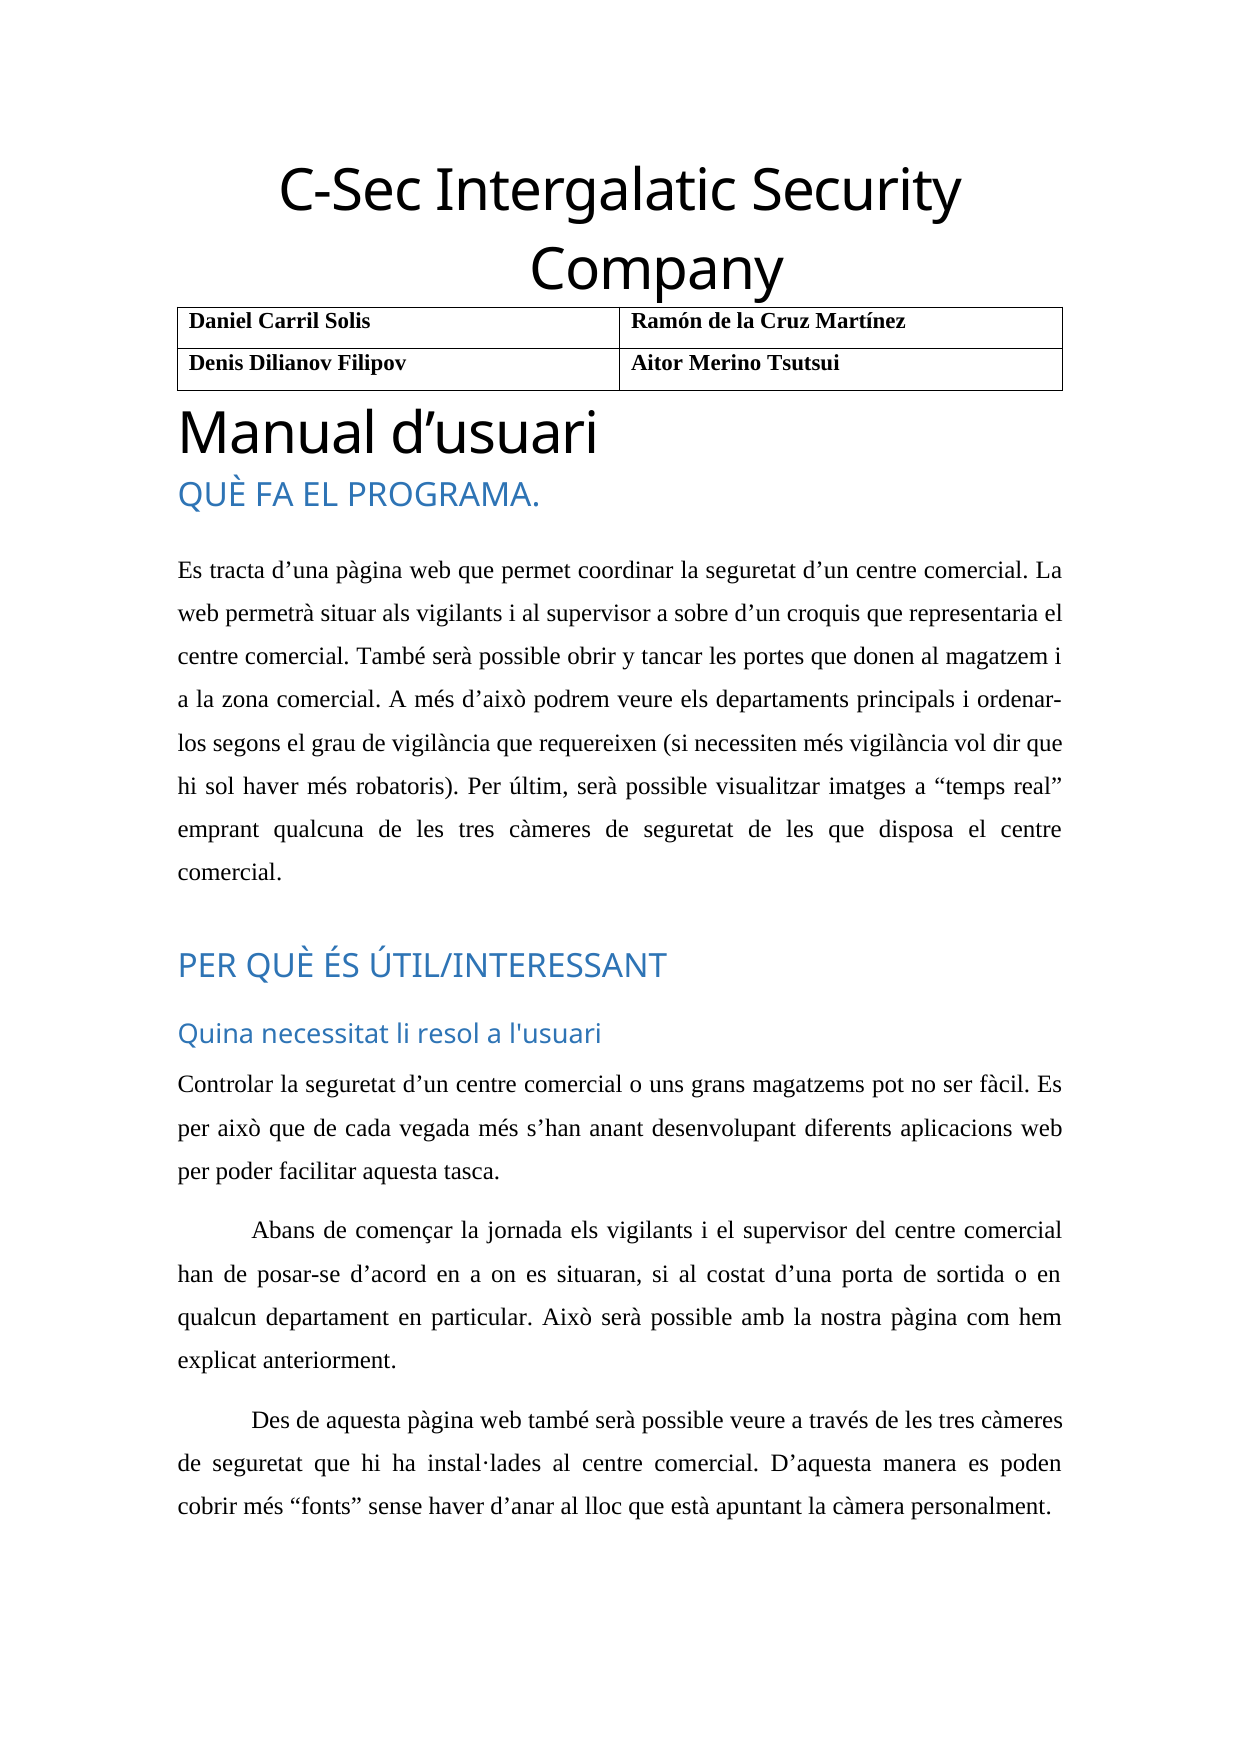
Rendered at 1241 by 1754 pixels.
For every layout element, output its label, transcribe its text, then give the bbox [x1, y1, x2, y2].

table_header Ramón de la Cruz Martínez [620, 308, 1062, 348]
text Manual d’usuari [177, 391, 1063, 470]
text C-Sec Intergalatic Security Company [177, 148, 1063, 307]
text Controlar la seguretat d’un centre comercial o uns grans magatzems pot no ser fàcil. Es per això que de cada vegada més s’han anant desenvolupant diferents aplicacions web per poder facilitar aquesta tasca. [177, 1069, 1063, 1184]
text Es tracta d’una pàgina web que permet coordinar la seguretat d’un centre comercial. La web permetrà situar als vigilants i al supervisor a sobre d’un croquis que representaria el centre comercial. També serà possible obrir y tancar les portes que donen al magatzem i a la zona comercial. A més d’això podrem veure els departaments principals i ordenar-los segons el grau de vigilància que requereixen (si necessiten més vigilància vol dir que hi sol haver més robatoris). Per últim, serà possible visualitzar imatges a “temps real” emprant qualcuna de les tres càmeres de seguretat de les que disposa el centre comercial. [177, 555, 1063, 886]
table_cell Aitor Merino Tsutsui [620, 349, 1062, 390]
text Des de aquesta pàgina web també serà possible veure a través de les tres càmeres de seguretat que hi ha instal·lades al centre comercial. D’aquesta manera es poden cobrir més “fonts” sense haver d’anar al lloc que està apuntant la càmera personalment. [177, 1405, 1063, 1520]
text Abans de començar la jornada els vigilants i el supervisor del centre comercial han de posar-se d’acord en a on es situaran, si al costat d’una porta de sortida o en qualcun departament en particular. Això serà possible amb la nostra pàgina com hem explicat anteriorment. [177, 1216, 1063, 1374]
text QUÈ FA EL PROGRAMA. [177, 470, 1063, 516]
table_header Daniel Carril Solis [178, 308, 619, 348]
table_cell Denis Dilianov Filipov [178, 349, 619, 390]
subtitle PER QUÈ ÉS ÚTIL/INTERESSANT [177, 942, 1063, 987]
subtitle Quina necessitat li resol a l'usuari [177, 1014, 1063, 1051]
